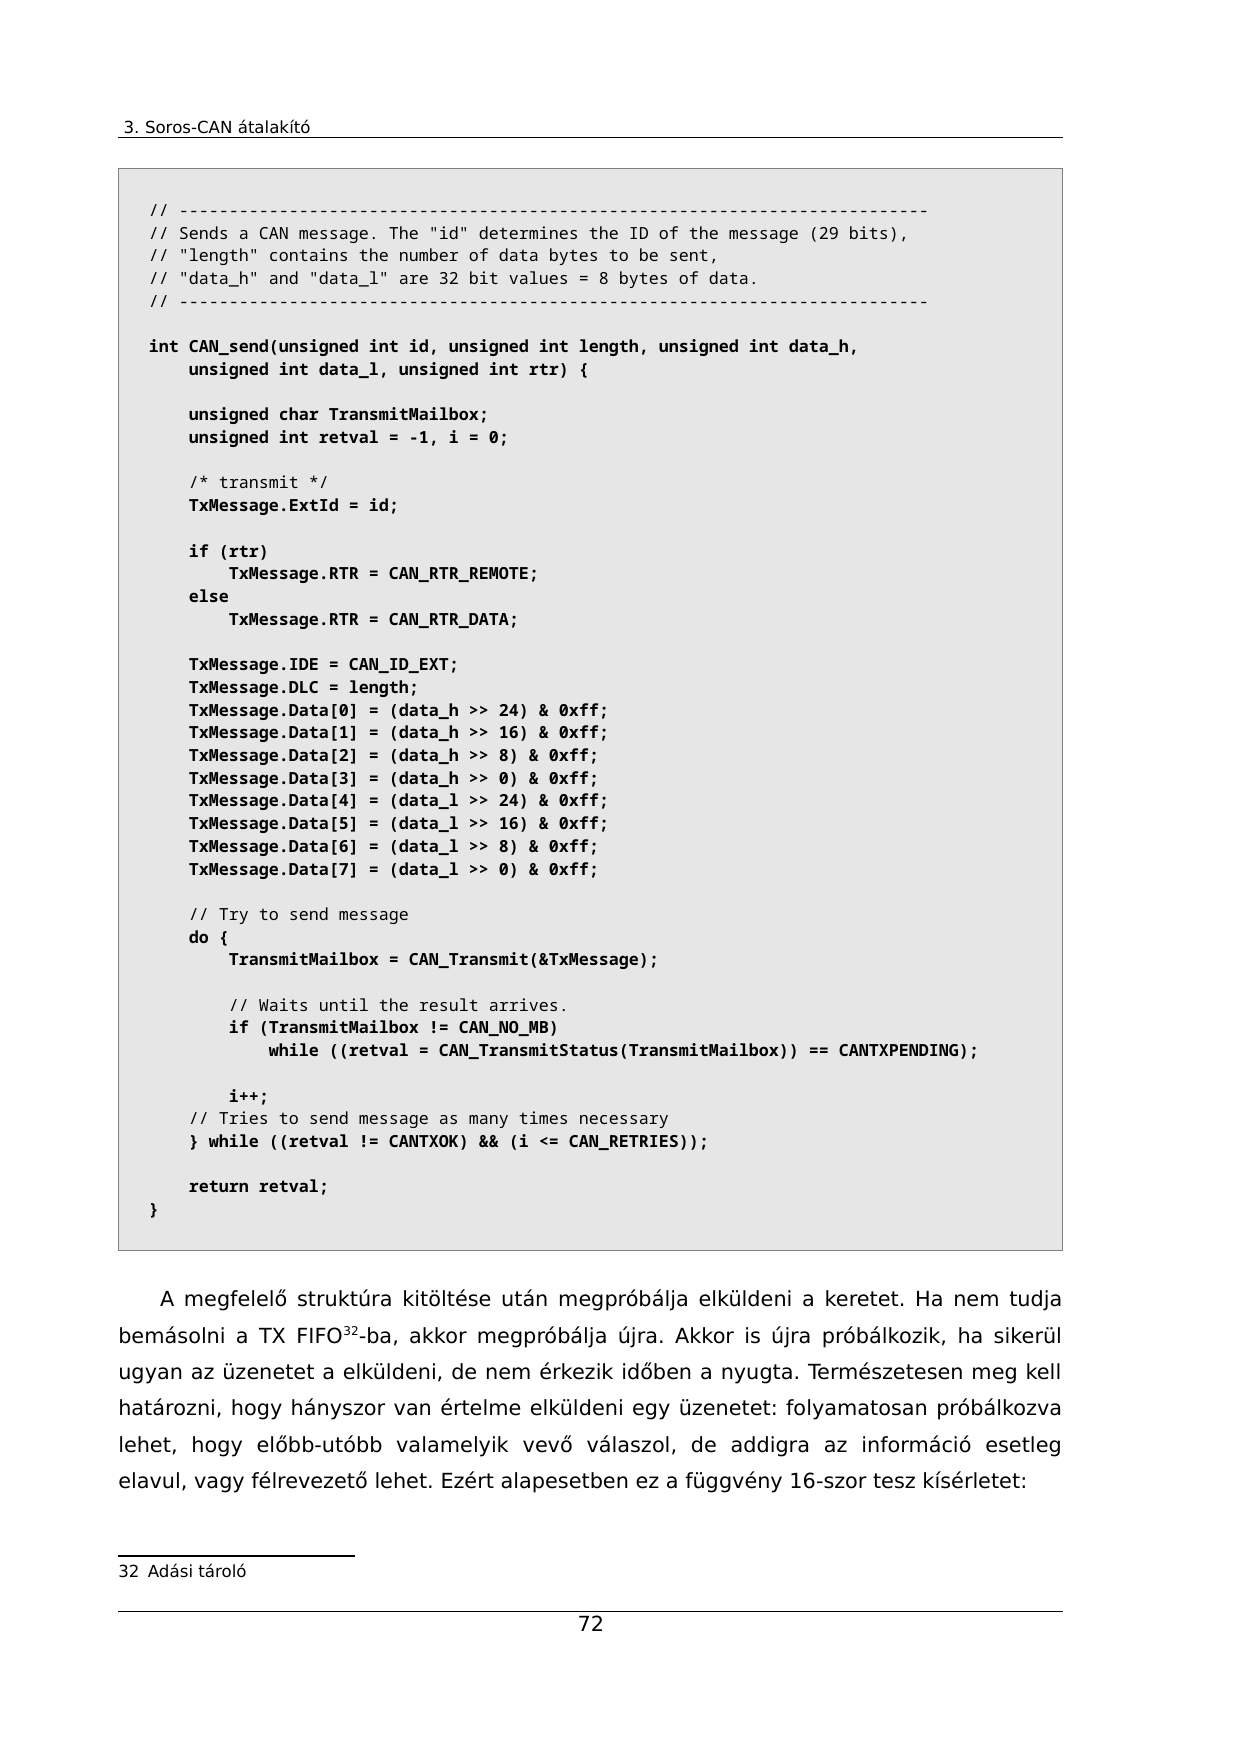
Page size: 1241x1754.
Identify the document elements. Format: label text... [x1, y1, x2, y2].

text A megfelelő struktúra kitöltése után megpróbálja elküldeni a keretet. Ha nem tudja bemásolni a TX FIFO-ba, akkor megpróbálja újra. Akkor is újra próbálkozik, ha sikerül ugyan az üzenetet a elküldeni, de nem érkezik időben a nyugta. Természetesen meg kell határozni, hogy hányszor van értelme elküldeni egy üzenetet: folyamatosan próbálkozva lehet, hogy előbb-utóbb valamelyik vevő válaszol, de addigra az információ esetleg elavul, vagy félrevezető lehet. Ezért alapesetben ez a függvény 16-szor tesz kísérletet: [118, 1287, 1063, 1493]
text // --------------------------------------------------------------------------- // Sends a CAN message. The "id" determines the ID of the message (29 bits), // "length" contains the number of data bytes to be sent, // "data_h" and "data_l" are 32 bit values = 8 bytes of data. // --------------------------------------------------------------------------- int CAN_send(unsigned int id, unsigned int length, unsigned int data_h, unsigned int data_l, unsigned int rtr) { unsigned char TransmitMailbox; unsigned int retval = -1, i = 0; /* transmit */ TxMessage.ExtId = id; if (rtr) TxMessage.RTR = CAN_RTR_REMOTE; else TxMessage.RTR = CAN_RTR_DATA; TxMessage.IDE = CAN_ID_EXT; TxMessage.DLC = length; TxMessage.Data[0] = (data_h >> 24) & 0xff; TxMessage.Data[1] = (data_h >> 16) & 0xff; TxMessage.Data[2] = (data_h >> 8) & 0xff; TxMessage.Data[3] = (data_h >> 0) & 0xff; TxMessage.Data[4] = (data_l >> 24) & 0xff; TxMessage.Data[5] = (data_l >> 16) & 0xff; TxMessage.Data[6] = (data_l >> 8) & 0xff; TxMessage.Data[7] = (data_l >> 0) & 0xff; // Try to send message do { TransmitMailbox = CAN_Transmit(&TxMessage); // Waits until the result arrives. if (TransmitMailbox != CAN_NO_MB) while ((retval = CAN_TransmitStatus(TransmitMailbox)) == CANTXPENDING); i++; // Tries to send message as many times necessary } while ((retval != CANTXOK) && (i <= CAN_RETRIES)); return retval; } [119, 169, 1062, 1250]
text Adási tároló [118, 1562, 1063, 1581]
